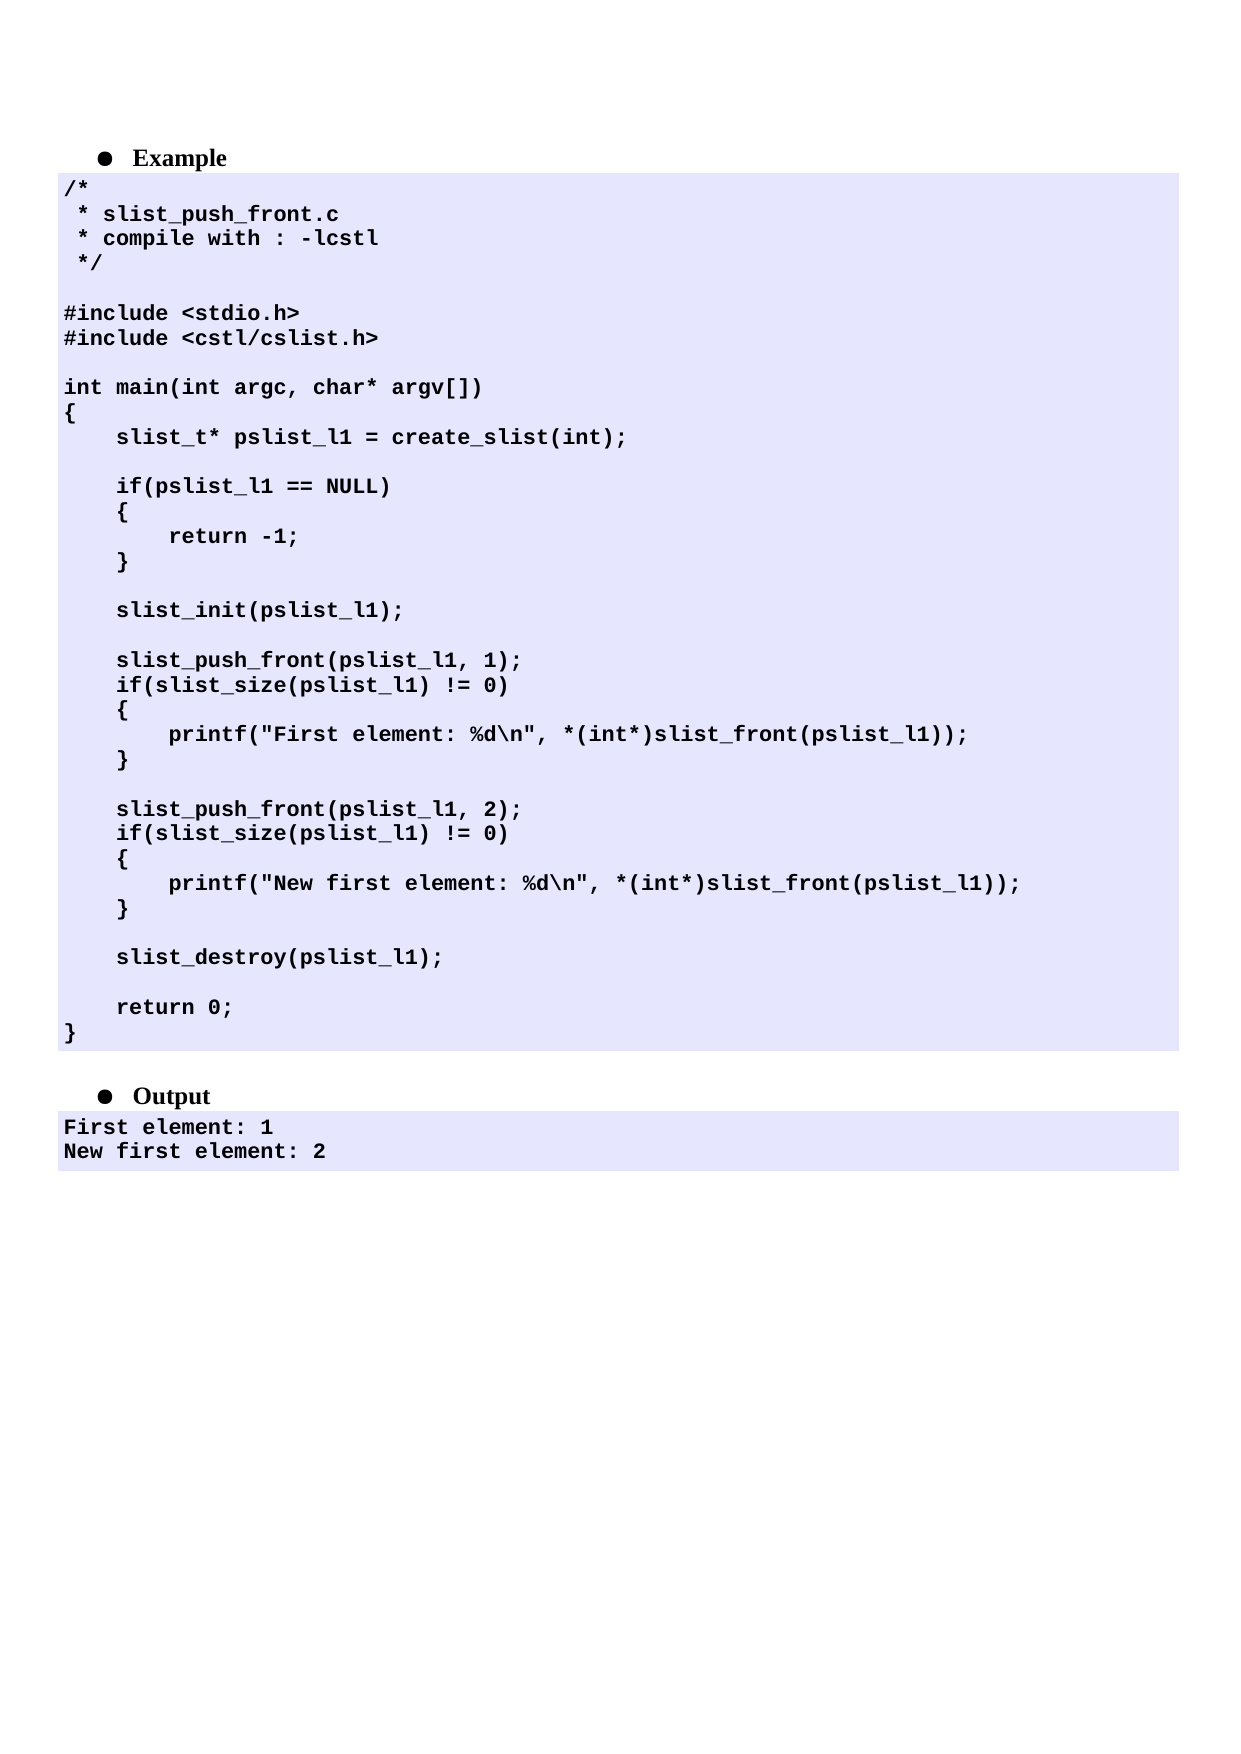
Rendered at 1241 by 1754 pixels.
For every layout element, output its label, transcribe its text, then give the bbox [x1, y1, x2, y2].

list Example [95, 143, 1179, 172]
table_header /* * slist_push_front.c * compile with : -lcstl */ #include <stdio.h> #include <cstl/cslist.h> int main(int argc, char* argv[]) { slist_t* pslist_l1 = create_slist(int); if(pslist_l1 == NULL) { return -1; } slist_init(pslist_l1); slist_push_front(pslist_l1, 1); if(slist_size(pslist_l1) != 0) { printf("First element: %d\n", *(int*)slist_front(pslist_l1)); } slist_push_front(pslist_l1, 2); if(slist_size(pslist_l1) != 0) { printf("New first element: %d\n", *(int*)slist_front(pslist_l1)); } slist_destroy(pslist_l1); return 0; } [58, 173, 1179, 1051]
table_header First element: 1 New first element: 2 [58, 1111, 1179, 1171]
list Output [95, 1081, 1179, 1110]
